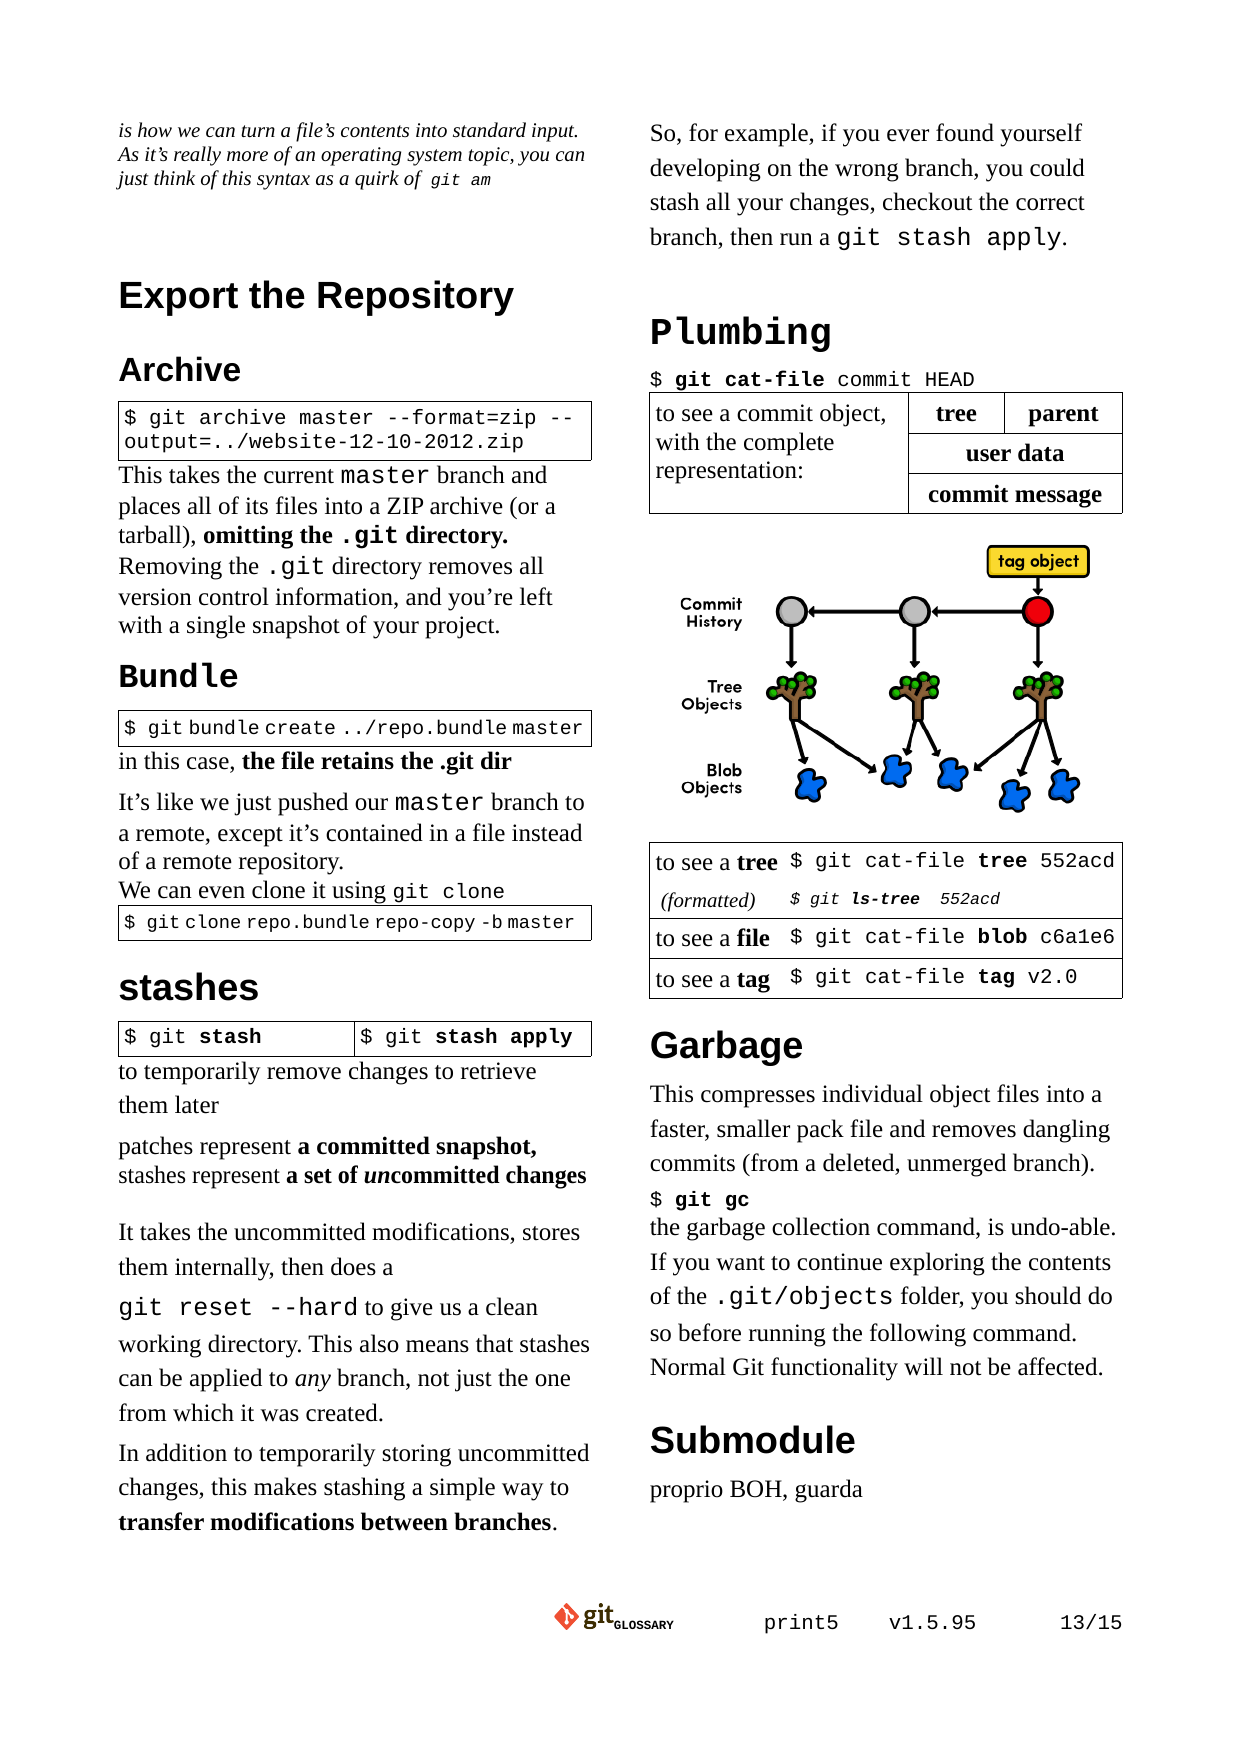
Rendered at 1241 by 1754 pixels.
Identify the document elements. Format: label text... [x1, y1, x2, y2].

subtitle Garbage [649, 1023, 1122, 1067]
table_cell $ git ls-tree 552acd [784, 882, 1122, 917]
text stashes represent a set of uncommitted changes [118, 1160, 591, 1188]
subtitle Export the Repository [118, 273, 591, 317]
picture [554, 1603, 614, 1630]
text $ git cat-file commit HEAD [649, 368, 1122, 392]
text It’s like we just pushed our master branch to a remote, except it’s contained in a file instead of a remote repository. [118, 787, 591, 875]
table_cell $ git cat-file tree 552acd [784, 843, 1122, 882]
table_cell [650, 514, 1122, 842]
table_cell user data [909, 434, 1122, 473]
subtitle Submodule [649, 1418, 1122, 1461]
text This takes the current master branch and places all of its files into a ZIP archive (or a tarball), omitting the .git directory. Removing the .git directory removes all version control information, and you’re left with a single snapshot of your project. [118, 461, 591, 639]
table_cell to see a file [650, 919, 784, 958]
text In addition to temporarily storing uncommitted changes, this makes stashing a simple way to transfer modifications between branches. [118, 1438, 591, 1536]
subtitle Plumbing [649, 313, 1122, 356]
table_header $ git stash apply [355, 1022, 591, 1056]
text patches represent a committed snapshot, [118, 1131, 591, 1160]
text git reset --hard to give us a clean working directory. This also means that stashes can be applied to any branch, not just the one from which it was created. [118, 1292, 591, 1426]
table_header $ git bundle create ../repo.bundle master [119, 711, 591, 746]
text to temporarily remove changes to retrieve them later [118, 1057, 591, 1119]
table_cell to see a tag [650, 959, 784, 998]
table_header tree [909, 393, 1004, 432]
table_header $ git clone repo.bundle repo-copy -b master [119, 906, 591, 939]
table_header parent [1005, 393, 1122, 432]
table_header to see a commit object, with the complete representation: [650, 393, 908, 513]
subtitle stashes [118, 964, 591, 1008]
text proprio BOH, guarda [649, 1474, 1122, 1503]
text It takes the uncommitted modifications, stores them internally, then does a [118, 1217, 591, 1280]
text in this case, the file retains the .git dir [118, 747, 591, 775]
text the garbage collection command, is undo-able. If you want to continue exploring the contents of the .git/objects folder, you should do so before running the following command. Normal Git functionality will not be affected. [649, 1212, 1122, 1381]
table_cell commit message [909, 474, 1122, 513]
table_header $ git stash [119, 1022, 354, 1056]
text We can even clone it using git clone [118, 875, 591, 905]
text This compresses individual object files into a faster, smaller pack file and removes dangling commits (from a deleted, unmerged branch). [649, 1079, 1122, 1177]
picture [655, 518, 1117, 836]
table_cell $ git cat-file tag v2.0 [784, 959, 1122, 998]
text So, for example, if you ever found yourself developing on the wrong branch, you could stash all your changes, checkout the correct branch, then run a git stash apply. [649, 118, 1122, 252]
subtitle Archive [118, 350, 591, 389]
table_cell to see a tree [650, 843, 784, 882]
text is how we can turn a file’s contents into standard input. As it’s really more of an operating system topic, you can just think of this syntax as a quirk of git am [118, 118, 591, 191]
table_header $ git archive master --format=zip --output=../website-12-10-2012.zip [119, 402, 591, 460]
text $ git gc [649, 1189, 1122, 1212]
subtitle Bundle [118, 660, 591, 698]
table_cell (formatted) [650, 882, 784, 917]
table_cell $ git cat-file blob c6a1e6 [784, 919, 1122, 958]
